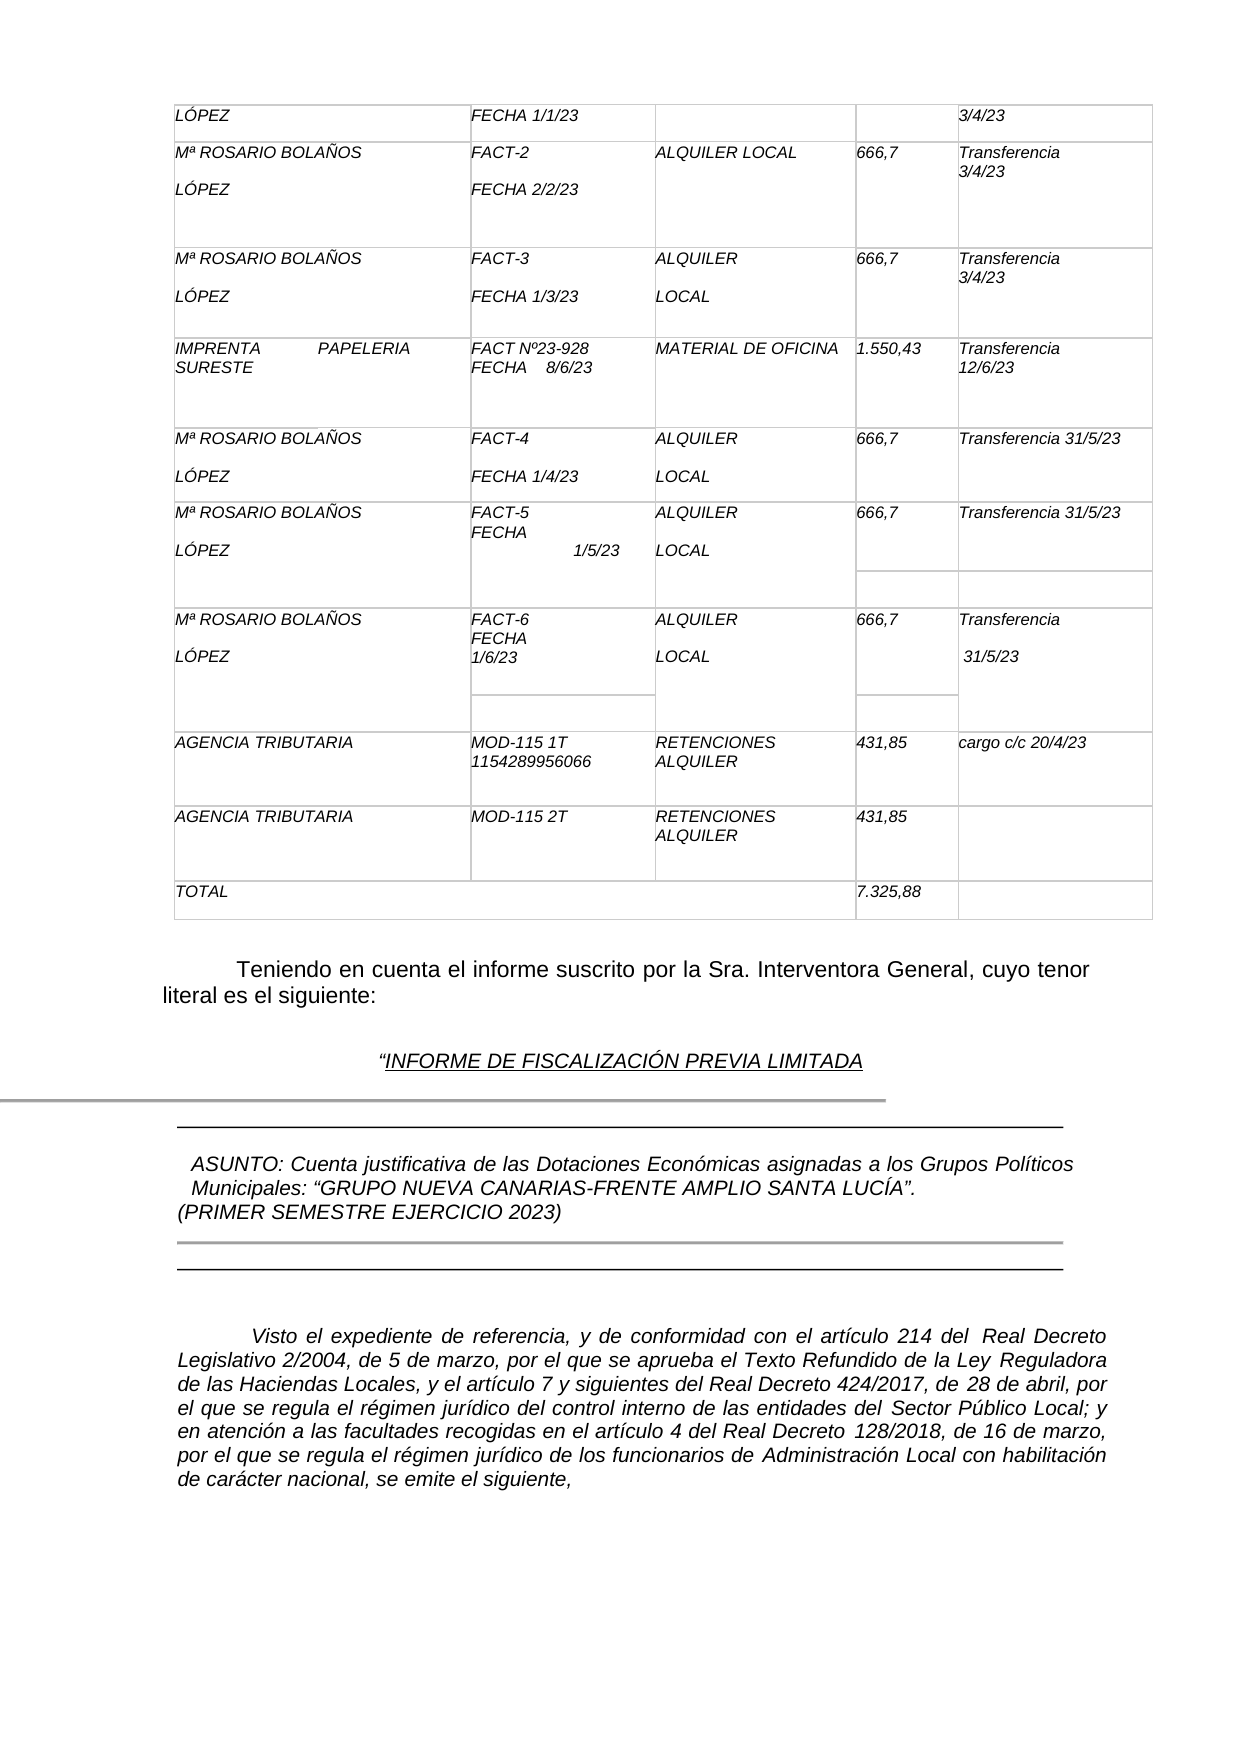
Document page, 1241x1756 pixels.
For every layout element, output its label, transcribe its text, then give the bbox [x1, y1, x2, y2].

table_cell Transferencia 31/5/23 [959, 429, 1152, 501]
table_cell LÓPEZ [175, 106, 470, 141]
table_cell FACT Nº23-928 FECHA 8/6/23 [472, 338, 655, 427]
table_cell 3/4/23 [959, 106, 1152, 141]
table_cell 666,7 [857, 609, 958, 693]
table_cell LOCAL [656, 539, 855, 570]
table_cell FACT-3 [472, 248, 655, 284]
table_cell MATERIAL DE OFICINA [656, 338, 855, 374]
table_cell [656, 178, 855, 209]
table_cell MOD-115 2T [472, 807, 655, 880]
table_cell FECHA 1/1/23 [472, 105, 655, 141]
table_cell [472, 209, 655, 247]
table_cell FACT-5 FECHA [472, 503, 573, 607]
text Visto el expediente de referencia, y de conformidad con el artículo 214 del Real Decreto Legislativo 2/2004, de 5 de marzo, por el que se aprueba el Texto Refundido de la Ley Reguladora de las Haciendas Locales, y el artículo 7 y siguientes del Real Decreto 424/2017, de 28 de abril, por el que se regula el régimen jurídico del control interno de las entidades del Sector Público Local; y en atención a las facultades recogidas en el artículo 4 del Real Decreto 128/2018, de 16 de marzo, por el que se regula el régimen jurídico de los funcionarios de Administración Local con habilitación de carácter nacional, se emite el siguiente, [177, 1323, 1107, 1491]
table_cell ALQUILER LOCAL [656, 142, 855, 178]
table_cell Transferencia 12/6/23 [959, 339, 1152, 427]
table_cell 666,7 [857, 429, 958, 501]
table_cell FECHA 1/3/23 [472, 284, 655, 316]
table_cell 1.550,43 [857, 339, 958, 427]
text “INFORME DE FISCALIZACIÓN PREVIA LIMITADA [339, 1049, 902, 1073]
table_cell Mª ROSARIO BOLAÑOS [175, 428, 470, 464]
table_cell LOCAL [656, 284, 855, 316]
table_cell [656, 209, 855, 247]
subtitle ASUNTO: Cuenta justificativa de las Dotaciones Económicas asignadas a los Grupos Políticos Municipales: “GRUPO NUEVA CANARIAS-FRENTE AMPLIO SANTA LUCÍA”. [191, 1152, 1119, 1200]
table_cell 1/5/23 [573, 539, 655, 570]
table_cell FACT-2 [472, 142, 655, 178]
table_cell [959, 572, 1152, 607]
table_cell [472, 316, 655, 337]
table_cell LÓPEZ [175, 645, 470, 693]
table_cell [656, 105, 855, 141]
table_cell [857, 696, 958, 731]
table_cell [959, 882, 1152, 919]
table_cell cargo c/c 20/4/23 [959, 733, 1152, 805]
table_cell [959, 694, 1152, 731]
text (PRIMER SEMESTRE EJERCICIO 2023) [177, 1200, 1119, 1224]
table_cell Transferencia [959, 609, 1152, 645]
table_cell Mª ROSARIO BOLAÑOS [175, 143, 470, 178]
table_cell LÓPEZ [175, 539, 470, 570]
table_cell LÓPEZ [175, 284, 470, 316]
table_cell [656, 694, 855, 731]
table_cell 666,7 [857, 143, 958, 247]
table_cell 666,7 [857, 503, 958, 570]
table_cell 431,85 [857, 807, 958, 880]
table_cell [656, 316, 855, 337]
table_cell ALQUILER [656, 503, 855, 539]
table_cell [175, 316, 470, 337]
table_cell LOCAL [656, 645, 855, 693]
table_cell 666,7 [857, 249, 958, 337]
table_cell [573, 570, 655, 607]
table_cell LÓPEZ [175, 464, 470, 501]
table_cell RETENCIONES ALQUILER [656, 732, 855, 805]
table_cell Transferencia 31/5/23 [959, 503, 1152, 570]
table_cell IMPRENTA SURESTE [175, 339, 318, 427]
table_cell MOD-115 1T 1154289956066 [472, 732, 655, 805]
table_cell 7.325,88 [857, 882, 958, 919]
table_cell [656, 405, 855, 427]
table_cell 31/5/23 [959, 645, 1152, 693]
table_cell [318, 374, 470, 405]
table_cell [175, 570, 470, 607]
table_cell PAPELERIA [318, 339, 470, 374]
table_cell [573, 503, 655, 539]
table_cell Mª ROSARIO BOLAÑOS [175, 609, 470, 645]
table_cell LÓPEZ [175, 178, 470, 209]
table_cell FACT-4 [472, 429, 655, 464]
text Teniendo en cuenta el informe suscrito por la Sra. Interventora General, cuyo tenor literal es el siguiente: [162, 956, 1090, 1009]
table_cell TOTAL [175, 882, 855, 919]
table_cell Transferencia 3/4/23 [959, 143, 1152, 247]
table_cell [175, 209, 470, 247]
table_cell AGENCIA TRIBUTARIA [175, 807, 470, 880]
table_cell Mª ROSARIO BOLAÑOS [175, 503, 470, 539]
table_cell Mª ROSARIO BOLAÑOS [175, 248, 470, 284]
table_cell FACT-6 FECHA 1/6/23 [472, 609, 655, 693]
table_cell [959, 807, 1152, 880]
table_cell [857, 105, 958, 141]
table_cell [656, 374, 855, 405]
table_cell LOCAL [656, 464, 855, 501]
table_cell Transferencia 3/4/23 [959, 249, 1152, 337]
table_cell 431,85 [857, 732, 958, 805]
table_cell FECHA 2/2/23 [472, 178, 655, 209]
table_cell ALQUILER [656, 609, 855, 645]
table_cell [175, 694, 470, 731]
table_cell [656, 570, 855, 607]
table_cell ALQUILER [656, 428, 855, 464]
table_cell AGENCIA TRIBUTARIA [175, 733, 470, 805]
table_cell [472, 696, 655, 731]
table_cell RETENCIONES ALQUILER [656, 807, 855, 880]
table_cell [318, 405, 470, 427]
table_cell ALQUILER [656, 248, 855, 284]
table_cell FECHA 1/4/23 [472, 464, 655, 501]
table_cell [857, 572, 958, 607]
